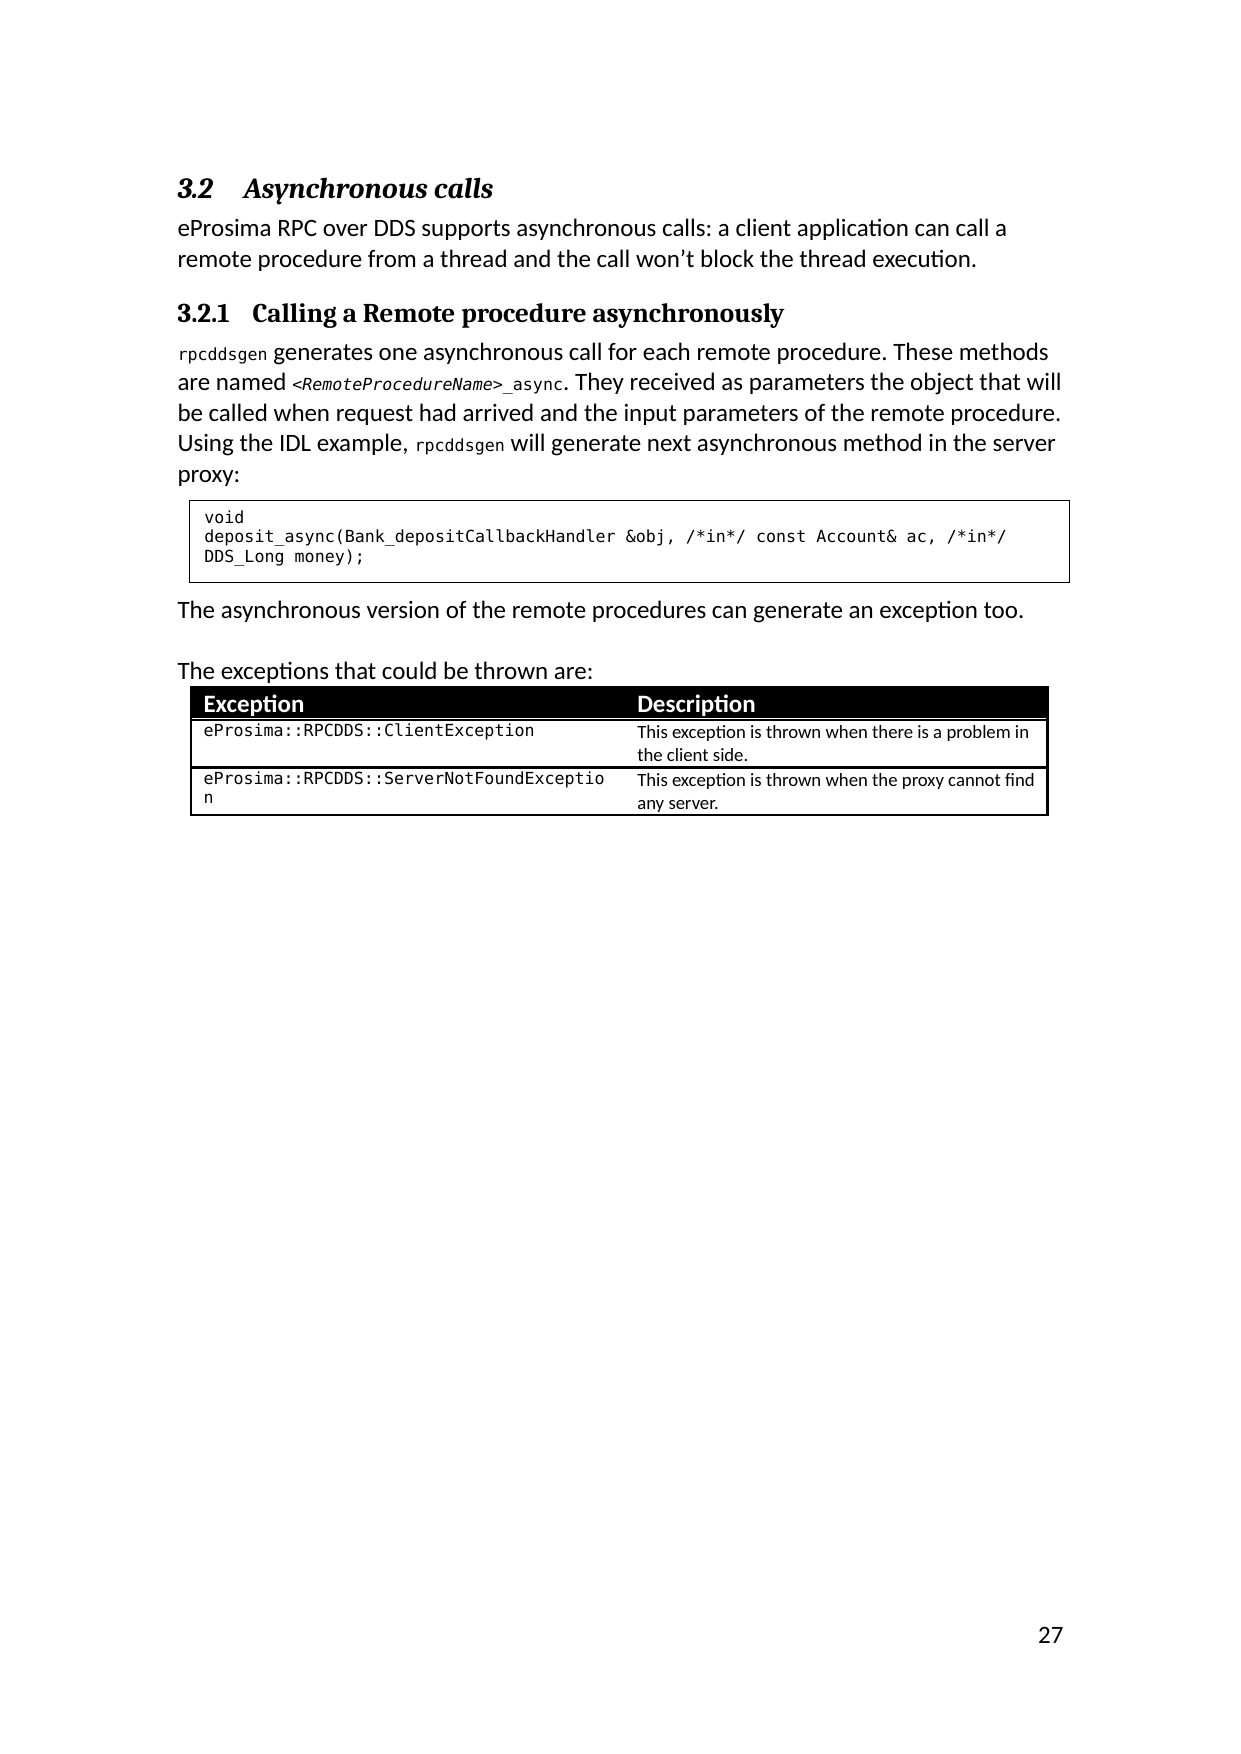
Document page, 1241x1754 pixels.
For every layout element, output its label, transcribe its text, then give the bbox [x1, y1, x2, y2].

table_cell eProsima::RPCDDS::ServerNotFoundException [192, 769, 625, 814]
text The asynchronous version of the remote procedures can generate an exception too. [177, 594, 1063, 625]
text The exceptions that could be thrown are: [177, 655, 1063, 686]
table_header Exception [192, 688, 625, 718]
subtitle Asynchronous calls [177, 173, 1063, 206]
text rpcddsgen generates one asynchronous call for each remote procedure. These methods are named <RemoteProcedureName>_async. They received as parameters the object that will be called when request had arrived and the input parameters of the remote procedure. Using the IDL example, rpcddsgen will generate next asynchronous method in the server proxy: [177, 336, 1063, 488]
table_cell eProsima::RPCDDS::ClientException [192, 721, 625, 766]
table_cell This exception is thrown when there is a problem in the client side. [625, 721, 1046, 766]
text eProsima RPC over DDS supports asynchronous calls: a client application can call a remote procedure from a thread and the call won’t block the thread execution. [177, 212, 1063, 273]
table_cell This exception is thrown when the proxy cannot find any server. [625, 769, 1046, 814]
text deposit_async(Bank_depositCallbackHandler &obj, /*in*/ const Account& ac, /*in*/ DDS_Long money); [204, 527, 1054, 566]
table_header Description [625, 688, 1046, 718]
subtitle Calling a Remote procedure asynchronously [177, 298, 1063, 329]
text void [204, 508, 1054, 527]
